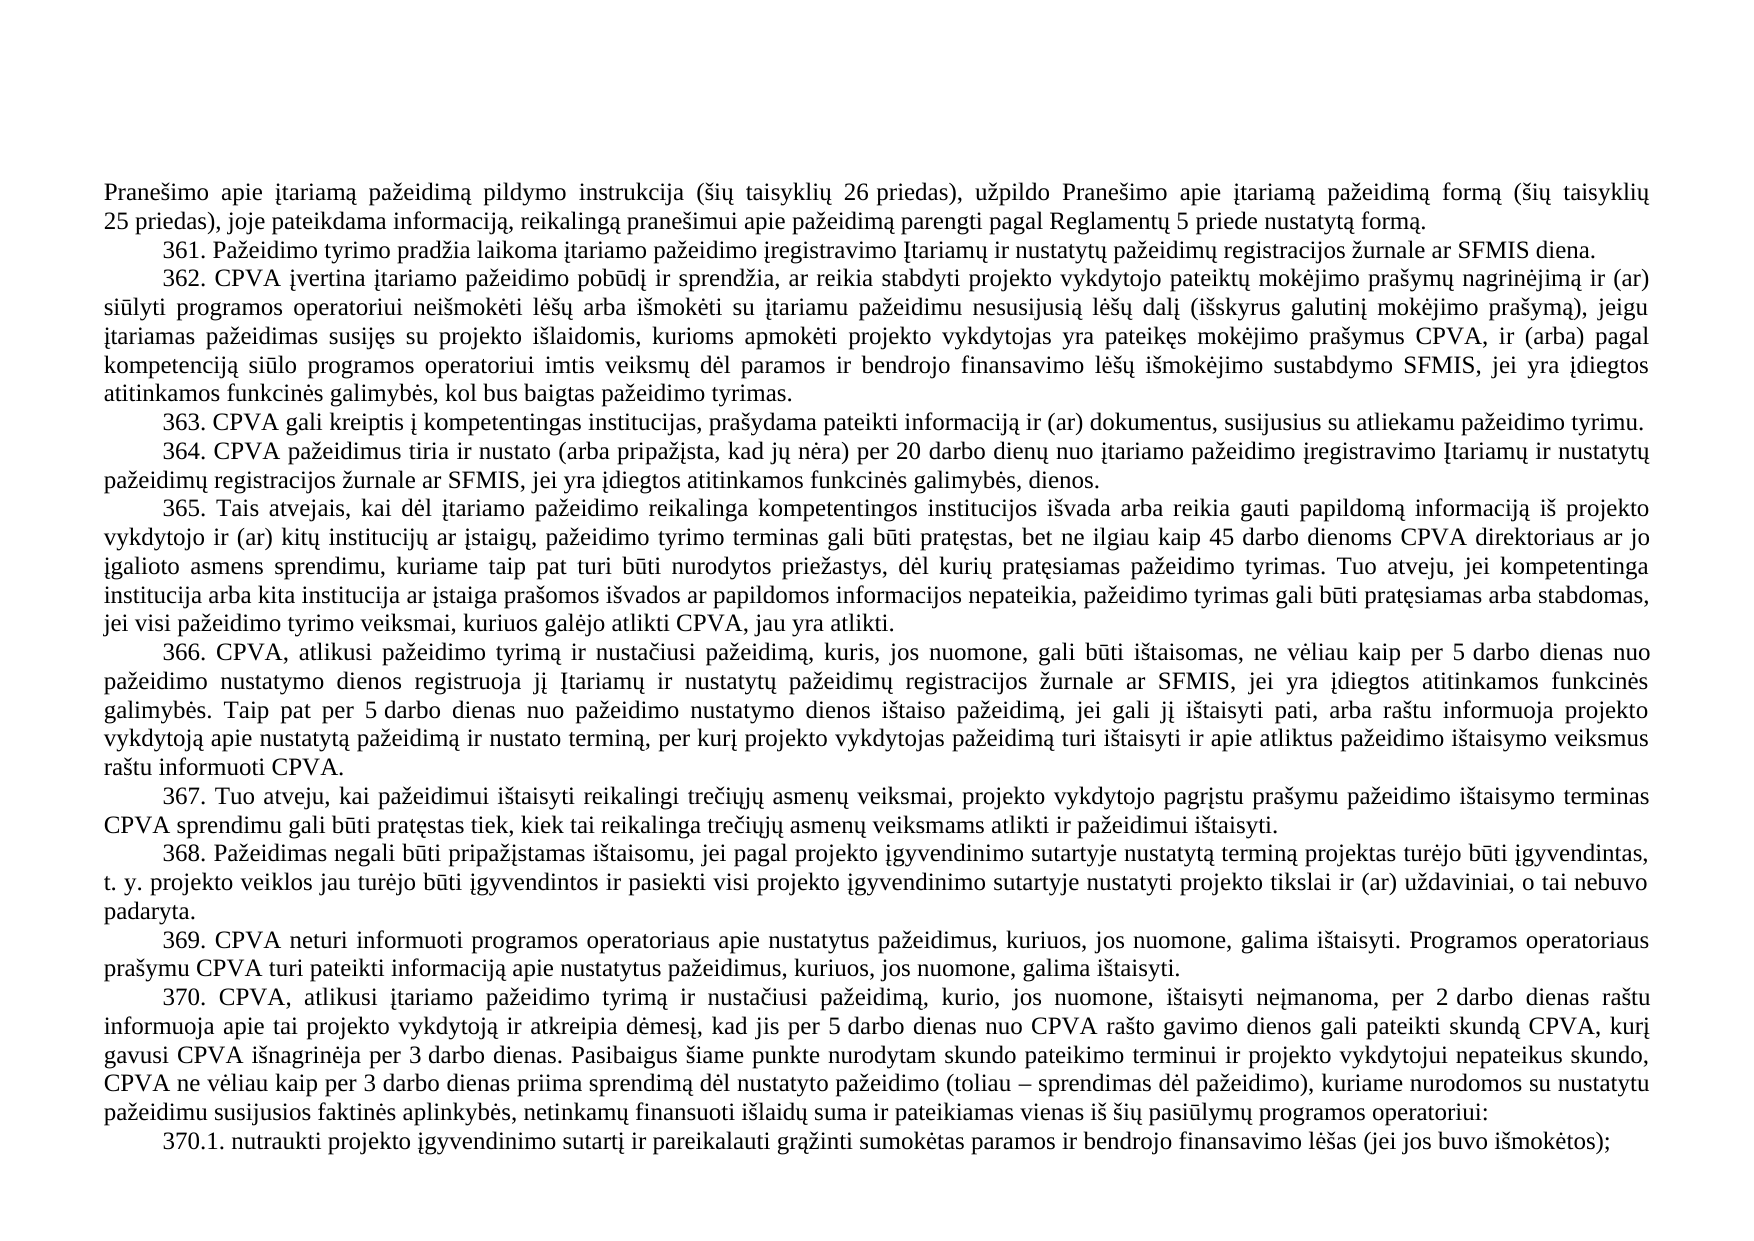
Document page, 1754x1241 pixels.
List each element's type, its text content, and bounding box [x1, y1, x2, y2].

text 362. CPVA įvertina įtariamo pažeidimo pobūdį ir sprendžia, ar reikia stabdyti projekto vykdytojo pateiktų mokėjimo prašymų nagrinėjimą ir (ar) siūlyti programos operatoriui neišmokėti lėšų arba išmokėti su įtariamu pažeidimu nesusijusią lėšų dalį (išskyrus galutinį mokėjimo prašymą), jeigu įtariamas pažeidimas susijęs su projekto išlaidomis, kurioms apmokėti projekto vykdytojas yra pateikęs mokėjimo prašymus CPVA, ir (arba) pagal kompetenciją siūlo programos operatoriui imtis veiksmų dėl paramos ir bendrojo finansavimo lėšų išmokėjimo sustabdymo SFMIS, jei yra įdiegtos atitinkamos funkcinės galimybės, kol bus baigtas pažeidimo tyrimas. [103, 263, 1651, 407]
text 364. CPVA pažeidimus tiria ir nustato (arba pripažįsta, kad jų nėra) per 20 darbo dienų nuo įtariamo pažeidimo įregistravimo Įtariamų ir nustatytų pažeidimų registracijos žurnale ar SFMIS, jei yra įdiegtos atitinkamos funkcinės galimybės, dienos. [103, 436, 1651, 493]
text 367. Tuo atveju, kai pažeidimui ištaisyti reikalingi trečiųjų asmenų veiksmai, projekto vykdytojo pagrįstu prašymu pažeidimo ištaisymo terminas CPVA sprendimu gali būti pratęstas tiek, kiek tai reikalinga trečiųjų asmenų veiksmams atlikti ir pažeidimui ištaisyti. [103, 781, 1651, 838]
text 361. Pažeidimo tyrimo pradžia laikoma įtariamo pažeidimo įregistravimo Įtariamų ir nustatytų pažeidimų registracijos žurnale ar SFMIS diena. [103, 235, 1651, 263]
text 366. CPVA, atlikusi pažeidimo tyrimą ir nustačiusi pažeidimą, kuris, jos nuomone, gali būti ištaisomas, ne vėliau kaip per 5 darbo dienas nuo pažeidimo nustatymo dienos registruoja jį Įtariamų ir nustatytų pažeidimų registracijos žurnale ar SFMIS, jei yra įdiegtos atitinkamos funkcinės galimybės. Taip pat per 5 darbo dienas nuo pažeidimo nustatymo dienos ištaiso pažeidimą, jei gali jį ištaisyti pati, arba raštu informuoja projekto vykdytoją apie nustatytą pažeidimą ir nustato terminą, per kurį projekto vykdytojas pažeidimą turi ištaisyti ir apie atliktus pažeidimo ištaisymo veiksmus raštu informuoti CPVA. [103, 637, 1651, 781]
text 370.1. nutraukti projekto įgyvendinimo sutartį ir pareikalauti grąžinti sumokėtas paramos ir bendrojo finansavimo lėšas (jei jos buvo išmokėtos); [103, 1126, 1651, 1155]
text 368. Pažeidimas negali būti pripažįstamas ištaisomu, jei pagal projekto įgyvendinimo sutartyje nustatytą terminą projektas turėjo būti įgyvendintas, t. y. projekto veiklos jau turėjo būti įgyvendintos ir pasiekti visi projekto įgyvendinimo sutartyje nustatyti projekto tikslai ir (ar) uždaviniai, o tai nebuvo padaryta. [103, 838, 1651, 925]
text 363. CPVA gali kreiptis į kompetentingas institucijas, prašydama pateikti informaciją ir (ar) dokumentus, susijusius su atliekamu pažeidimo tyrimu. [103, 407, 1651, 436]
text Pranešimo apie įtariamą pažeidimą pildymo instrukcija (šių taisyklių 26 priedas), užpildo Pranešimo apie įtariamą pažeidimą formą (šių taisyklių 25 priedas), joje pateikdama informaciją, reikalingą pranešimui apie pažeidimą parengti pagal Reglamentų 5 priede nustatytą formą. [103, 177, 1651, 235]
text 370. CPVA, atlikusi įtariamo pažeidimo tyrimą ir nustačiusi pažeidimą, kurio, jos nuomone, ištaisyti neįmanoma, per 2 darbo dienas raštu informuoja apie tai projekto vykdytoją ir atkreipia dėmesį, kad jis per 5 darbo dienas nuo CPVA rašto gavimo dienos gali pateikti skundą CPVA, kurį gavusi CPVA išnagrinėja per 3 darbo dienas. Pasibaigus šiame punkte nurodytam skundo pateikimo terminui ir projekto vykdytojui nepateikus skundo, CPVA ne vėliau kaip per 3 darbo dienas priima sprendimą dėl nustatyto pažeidimo (toliau – sprendimas dėl pažeidimo), kuriame nurodomos su nustatytu pažeidimu susijusios faktinės aplinkybės, netinkamų finansuoti išlaidų suma ir pateikiamas vienas iš šių pasiūlymų programos operatoriui: [103, 982, 1651, 1126]
text 365. Tais atvejais, kai dėl įtariamo pažeidimo reikalinga kompetentingos institucijos išvada arba reikia gauti papildomą informaciją iš projekto vykdytojo ir (ar) kitų institucijų ar įstaigų, pažeidimo tyrimo terminas gali būti pratęstas, bet ne ilgiau kaip 45 darbo dienoms CPVA direktoriaus ar jo įgalioto asmens sprendimu, kuriame taip pat turi būti nurodytos priežastys, dėl kurių pratęsiamas pažeidimo tyrimas. Tuo atveju, jei kompetentinga institucija arba kita institucija ar įstaiga prašomos išvados ar papildomos informacijos nepateikia, pažeidimo tyrimas gali būti pratęsiamas arba stabdomas, jei visi pažeidimo tyrimo veiksmai, kuriuos galėjo atlikti CPVA, jau yra atlikti. [103, 493, 1651, 637]
text 369. CPVA neturi informuoti programos operatoriaus apie nustatytus pažeidimus, kuriuos, jos nuomone, galima ištaisyti. Programos operatoriaus prašymu CPVA turi pateikti informaciją apie nustatytus pažeidimus, kuriuos, jos nuomone, galima ištaisyti. [103, 925, 1651, 982]
